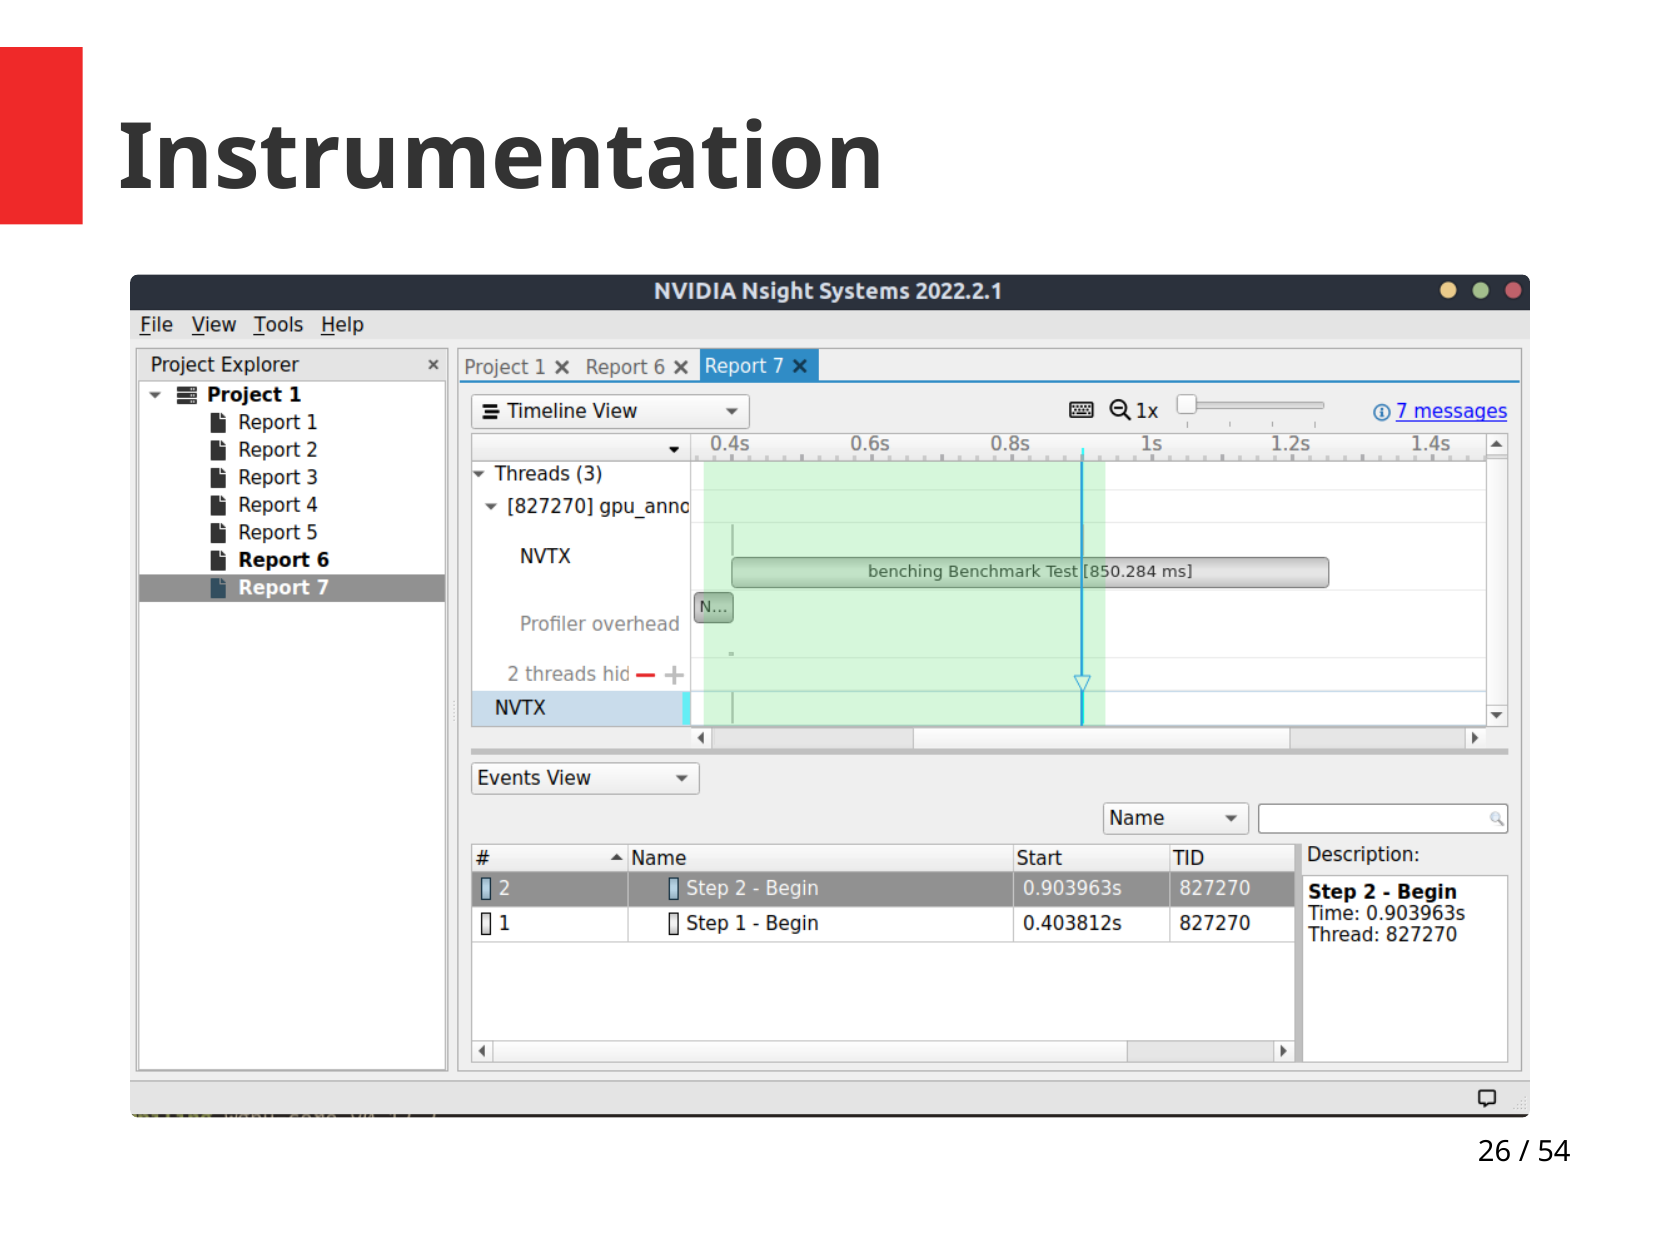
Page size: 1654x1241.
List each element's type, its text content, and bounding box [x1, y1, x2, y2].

picture [122, 270, 1531, 1118]
title Instrumentation [118, 49, 1571, 257]
